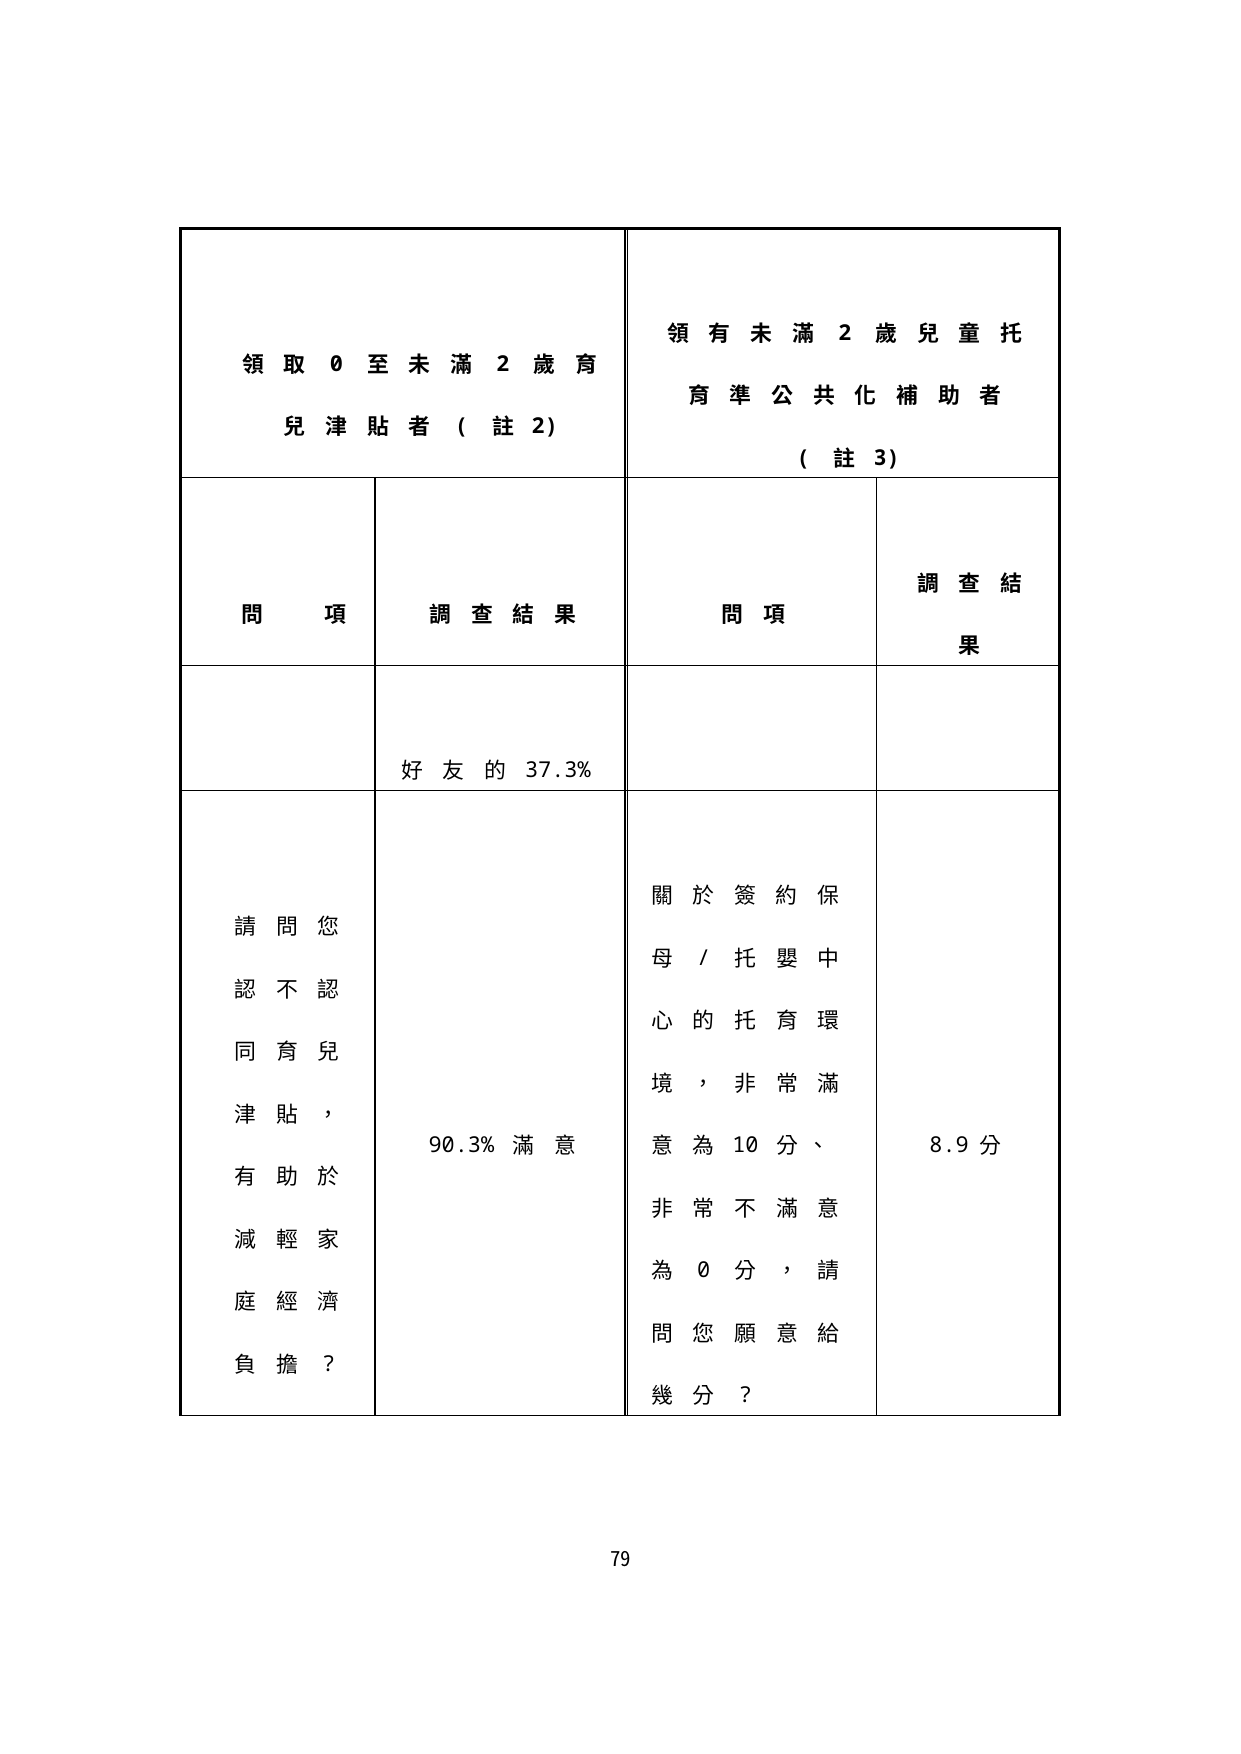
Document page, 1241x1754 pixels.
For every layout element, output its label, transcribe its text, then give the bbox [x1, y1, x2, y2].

table_cell [877, 666, 1058, 790]
table_cell 好友的37.3% [376, 666, 624, 790]
table_cell 問項 [628, 478, 876, 665]
table_cell 問 項 [182, 478, 374, 665]
table_header 領有未滿2歲兒童托育準公共化補助者 (註3) [628, 230, 1058, 477]
table_cell 8.9分 [877, 791, 1058, 1415]
table_cell 90.3%滿意 [376, 791, 624, 1415]
table_cell [628, 666, 876, 790]
table_cell 請問您認不認同育兒津貼，有助於減輕家庭經濟負擔? [182, 791, 374, 1415]
table_cell 關於簽約保母/托嬰中心的托育環境，非常滿意為10分、非常不滿意為0分，請問您願意給幾分? [628, 791, 876, 1415]
table_cell 調查結果 [376, 478, 624, 665]
table_cell [182, 666, 374, 790]
table_cell 調查結果 [877, 478, 1058, 665]
table_header 領取0至未滿2歲育兒津貼者(註2) [182, 230, 624, 477]
